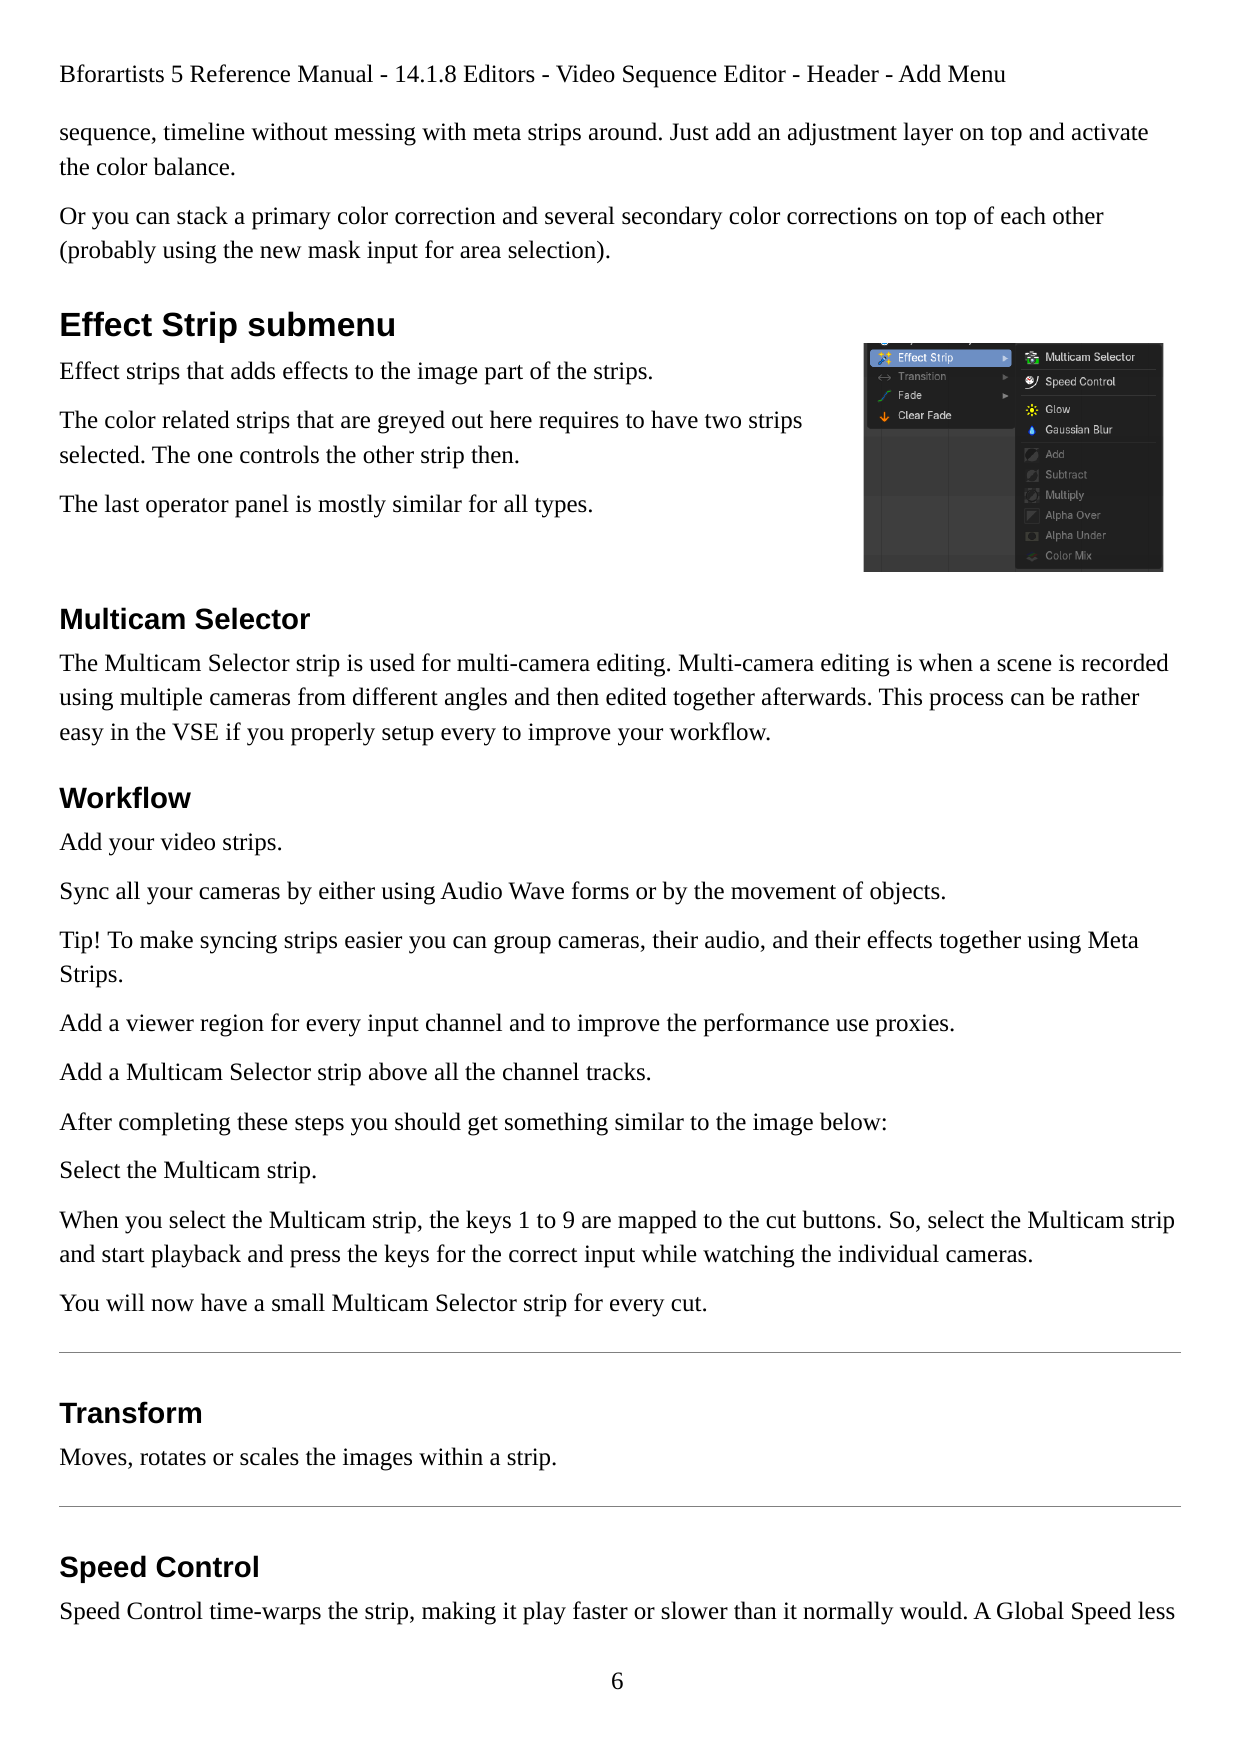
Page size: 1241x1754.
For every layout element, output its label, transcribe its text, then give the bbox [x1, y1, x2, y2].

text Tip! To make syncing strips easier you can group cameras, their audio, and their effects together using Meta Strips. [59, 925, 1181, 988]
subtitle Speed Control [59, 1550, 1181, 1584]
text After completing these steps you should get something similar to the image below: [59, 1107, 1181, 1135]
text Add your video strips. [59, 827, 1181, 856]
text Moves, rotates or scales the images within a strip. [59, 1442, 1181, 1471]
subtitle Multicam Selector [59, 602, 1181, 635]
text The color related strips that are greyed out here requires to have two strips selected. The one controls the other strip then. [59, 405, 863, 469]
text Sync all your cameras by either using Audio Wave forms or by the movement of objects. [59, 876, 1181, 904]
text Effect strips that adds effects to the image part of the strips. [59, 356, 863, 385]
subtitle Workflow [59, 781, 1181, 814]
text sequence, timeline without messing with meta strips around. Just add an adjustment layer on top and activate the color balance. [59, 117, 1181, 181]
text The Multicam Selector strip is used for multi-camera editing. Multi-camera editing is when a scene is recorded using multiple cameras from different angles and then edited together afterwards. This process can be rather easy in the VSE if you properly setup every to improve your workflow. [59, 648, 1181, 746]
text Speed Control time-warps the strip, making it play faster or slower than it normally would. A Global Speed less [59, 1596, 1181, 1625]
text Select the Multicam strip. [59, 1156, 1181, 1184]
picture [863, 343, 1164, 572]
subtitle Transform [59, 1396, 1181, 1430]
subtitle Effect Strip submenu [59, 305, 1181, 344]
text When you select the Multicam strip, the keys 1 to 9 are mapped to the cut buttons. So, select the Multicam strip and start playback and press the keys for the correct input while watching the individual cameras. [59, 1205, 1181, 1268]
text Add a viewer region for every input channel and to improve the performance use proxies. [59, 1008, 1181, 1037]
text The last operator panel is mostly similar for all types. [59, 489, 863, 518]
text Add a Multicam Selector strip above all the channel tracks. [59, 1057, 1181, 1086]
text You will now have a small Multicam Selector strip for every cut. [59, 1288, 1181, 1317]
text Or you can stack a primary color correction and several secondary color corrections on top of each other (probably using the new mask input for area selection). [59, 201, 1181, 264]
